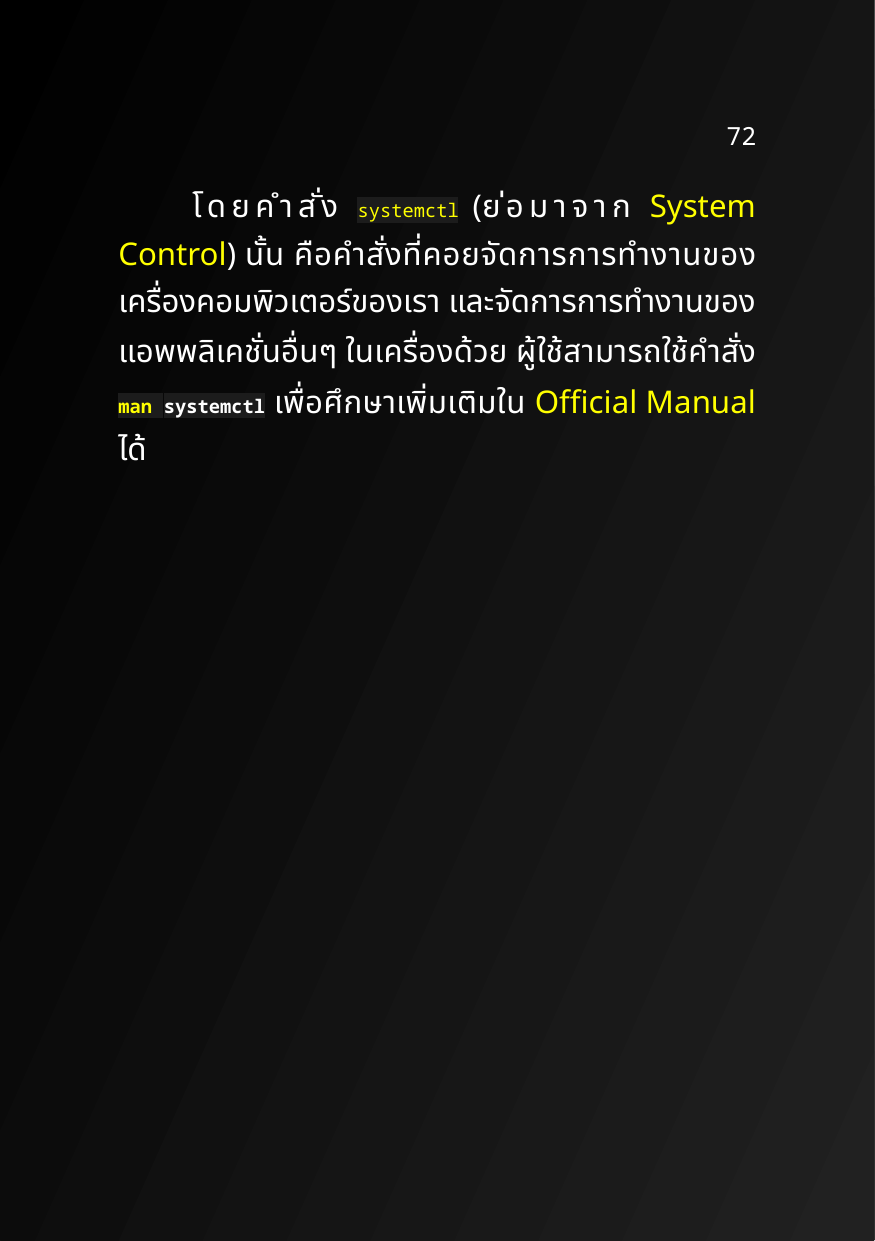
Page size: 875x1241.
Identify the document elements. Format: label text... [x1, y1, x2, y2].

text โดยคำสั่ง systemctl (ย่อมาจาก System Control) นั้น คือคำสั่งที่คอยจัดการการทำงานของเครื่องคอมพิวเตอร์ของเรา และจัดการการทำงานของแอพพลิเคชั่นอื่นๆ ในเครื่องด้วย ผู้ใช้สามารถใช้คำสั่ง man systemctl เพื่อศึกษาเพิ่มเติมใน Official Manual ได้ [118, 182, 756, 474]
